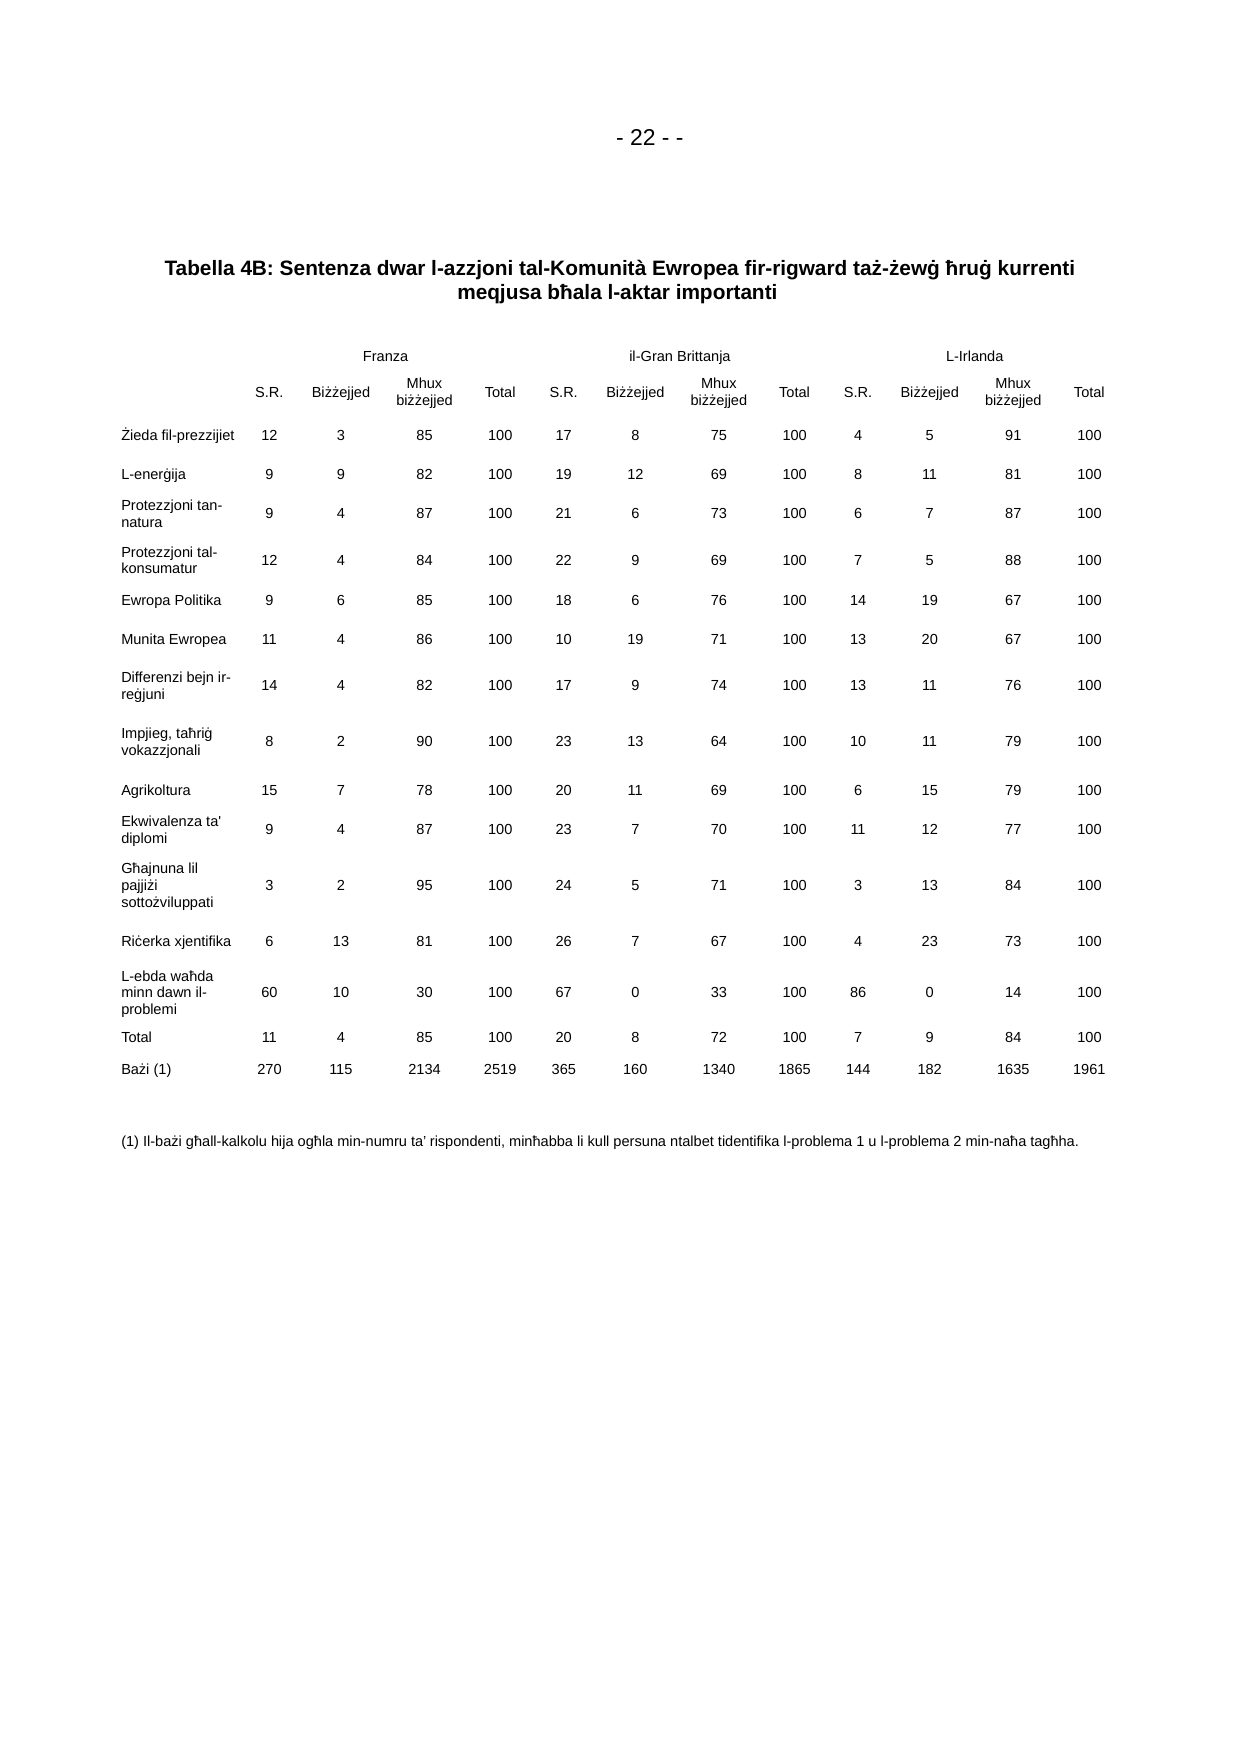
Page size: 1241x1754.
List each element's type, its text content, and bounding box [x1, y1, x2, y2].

table_cell 84 [381, 537, 467, 583]
table_cell 2 [300, 709, 381, 774]
table_cell [533, 1085, 594, 1118]
table_cell [762, 1085, 827, 1118]
table_cell 100 [762, 458, 827, 490]
table_cell 6 [238, 918, 300, 964]
table_cell 9 [889, 1021, 970, 1053]
table_cell Żieda fil-prezzijiet [118, 412, 238, 458]
table_cell 100 [468, 490, 532, 537]
table_cell [533, 308, 594, 340]
table_cell 19 [595, 616, 676, 662]
table_cell 90 [381, 709, 467, 774]
table_cell [300, 308, 381, 340]
table_cell 7 [827, 537, 889, 583]
table_cell 14 [827, 583, 889, 616]
table_cell 12 [238, 537, 300, 583]
table_cell [468, 308, 532, 340]
table_cell 11 [238, 616, 300, 662]
table_cell 10 [533, 616, 594, 662]
table_cell 11 [889, 458, 970, 490]
table_cell 11 [238, 1021, 300, 1053]
table_cell 12 [595, 458, 676, 490]
table_cell 4 [300, 1021, 381, 1053]
table_cell [1056, 308, 1122, 340]
table_cell Total [468, 372, 532, 412]
table_cell Total [1056, 372, 1122, 412]
table_cell 6 [300, 583, 381, 616]
table_cell 100 [762, 583, 827, 616]
table_cell 9 [238, 806, 300, 853]
table_cell 76 [970, 662, 1056, 709]
table_cell 4 [300, 806, 381, 853]
table_cell 88 [970, 537, 1056, 583]
table_cell Biżżejjed [595, 372, 676, 412]
table_cell 20 [889, 616, 970, 662]
table_cell [238, 308, 300, 340]
table_cell [827, 1085, 889, 1118]
table_cell 10 [827, 709, 889, 774]
table_cell 78 [381, 774, 467, 806]
table_cell il-Gran Brittanja [533, 340, 827, 372]
table_cell Mhux biżżejjed [676, 372, 762, 412]
table_cell 6 [827, 490, 889, 537]
table_cell 6 [827, 774, 889, 806]
table_cell [889, 308, 970, 340]
table_cell 100 [1056, 412, 1122, 458]
table_cell 75 [676, 412, 762, 458]
table_cell 100 [468, 662, 532, 709]
table_cell 7 [889, 490, 970, 537]
table_cell [889, 1085, 970, 1118]
table_cell 100 [762, 774, 827, 806]
table_cell 14 [970, 964, 1056, 1021]
table_cell L-Irlanda [827, 340, 1122, 372]
table_cell S.R. [827, 372, 889, 412]
table_cell 9 [300, 458, 381, 490]
table_cell 72 [676, 1021, 762, 1053]
table_cell 1865 [762, 1053, 827, 1085]
table_cell Għajnuna lil pajjiżi sottożviluppati [118, 853, 238, 918]
table_cell 74 [676, 662, 762, 709]
table_cell 100 [1056, 709, 1122, 774]
table_cell 19 [533, 458, 594, 490]
table_cell 100 [762, 412, 827, 458]
table_cell 20 [533, 1021, 594, 1053]
table_cell [381, 308, 467, 340]
table_cell 26 [533, 918, 594, 964]
table_cell 2 [300, 853, 381, 918]
table_cell 4 [300, 490, 381, 537]
table_cell 91 [970, 412, 1056, 458]
table_cell (1) Il-bażi għall-kalkolu hija ogħla min-numru ta’ rispondenti, minħabba li kull persuna ntalbet tidentifika l-problema 1 u l-problema 2 min-naħa tagħha. [118, 1118, 1122, 1164]
table_cell 100 [762, 964, 827, 1021]
table_cell 100 [762, 616, 827, 662]
table_cell 2519 [468, 1053, 532, 1085]
table_cell 87 [970, 490, 1056, 537]
table_cell 67 [970, 583, 1056, 616]
table_cell 100 [1056, 616, 1122, 662]
table_cell Agrikoltura [118, 774, 238, 806]
table_cell 3 [827, 853, 889, 918]
table_cell 13 [595, 709, 676, 774]
table_cell 1635 [970, 1053, 1056, 1085]
table_cell 100 [468, 458, 532, 490]
table_cell 4 [827, 918, 889, 964]
table_cell 100 [468, 853, 532, 918]
table_cell Impjieg, taħriġ vokazzjonali [118, 709, 238, 774]
table_cell L-ebda waħda minn dawn il-problemi [118, 964, 238, 1021]
table_cell 14 [238, 662, 300, 709]
table_cell 0 [595, 964, 676, 1021]
table_cell 85 [381, 1021, 467, 1053]
table_cell [595, 308, 676, 340]
table_cell 13 [827, 662, 889, 709]
table_cell S.R. [533, 372, 594, 412]
table_cell [1056, 1085, 1122, 1118]
table_cell 23 [889, 918, 970, 964]
table_cell 182 [889, 1053, 970, 1085]
table_cell [762, 308, 827, 340]
table_cell 24 [533, 853, 594, 918]
table_cell 85 [381, 583, 467, 616]
table_cell 100 [468, 806, 532, 853]
table_cell 100 [468, 1021, 532, 1053]
table_cell Mhux biżżejjed [970, 372, 1056, 412]
table_cell 15 [889, 774, 970, 806]
table_cell 79 [970, 709, 1056, 774]
table_cell 73 [970, 918, 1056, 964]
table_cell 12 [238, 412, 300, 458]
table_cell 7 [300, 774, 381, 806]
table_cell 13 [827, 616, 889, 662]
table_cell 100 [1056, 1021, 1122, 1053]
table_cell [118, 1085, 238, 1118]
table_cell 12 [889, 806, 970, 853]
table_cell 8 [827, 458, 889, 490]
table_cell Protezzjoni tal-konsumatur [118, 537, 238, 583]
table_cell 9 [238, 458, 300, 490]
table_cell 64 [676, 709, 762, 774]
table_cell 100 [1056, 583, 1122, 616]
table_cell 17 [533, 412, 594, 458]
table_cell 9 [238, 490, 300, 537]
table_cell 87 [381, 806, 467, 853]
table_cell 7 [827, 1021, 889, 1053]
table_cell 5 [595, 853, 676, 918]
table_cell 79 [970, 774, 1056, 806]
table_cell Franza [238, 340, 532, 372]
table_cell 100 [1056, 774, 1122, 806]
table_cell 5 [889, 412, 970, 458]
table_cell Riċerka xjentifika [118, 918, 238, 964]
table_cell 21 [533, 490, 594, 537]
table_cell 100 [468, 616, 532, 662]
table_cell [595, 1085, 676, 1118]
table_cell 84 [970, 853, 1056, 918]
table_cell 2134 [381, 1053, 467, 1085]
table_cell 100 [1056, 853, 1122, 918]
table_cell Ewropa Politika [118, 583, 238, 616]
table_cell Ekwivalenza ta' diplomi [118, 806, 238, 853]
table_cell 270 [238, 1053, 300, 1085]
table_cell 17 [533, 662, 594, 709]
table_cell 6 [595, 490, 676, 537]
table_cell [970, 1085, 1056, 1118]
table_cell 100 [1056, 537, 1122, 583]
table_cell Total [118, 1021, 238, 1053]
table_cell 86 [381, 616, 467, 662]
table_header Tabella 4B: Sentenza dwar l-azzjoni tal-Komunità Ewropea fir-rigward taż-żewġ ħruġ kurrenti meqjusa bħala l-aktar importanti [118, 252, 1122, 307]
table_cell Differenzi bejn ir-reġjuni [118, 662, 238, 709]
table_cell Mhux biżżejjed [381, 372, 467, 412]
table_cell 0 [889, 964, 970, 1021]
table_cell 10 [300, 964, 381, 1021]
table_cell 77 [970, 806, 1056, 853]
table_cell 11 [827, 806, 889, 853]
table_cell 8 [595, 412, 676, 458]
table_cell 115 [300, 1053, 381, 1085]
table_cell 100 [762, 709, 827, 774]
table_cell 8 [238, 709, 300, 774]
table_cell 71 [676, 853, 762, 918]
table_cell 100 [468, 583, 532, 616]
table_cell 1340 [676, 1053, 762, 1085]
table_cell 4 [300, 662, 381, 709]
table_cell 20 [533, 774, 594, 806]
table_cell [118, 340, 238, 372]
table_cell 1961 [1056, 1053, 1122, 1085]
table_cell 82 [381, 662, 467, 709]
table_cell 33 [676, 964, 762, 1021]
table_cell Total [762, 372, 827, 412]
table_cell [238, 1085, 300, 1118]
table_cell 6 [595, 583, 676, 616]
table_cell 82 [381, 458, 467, 490]
table_cell 100 [468, 537, 532, 583]
table_cell 13 [889, 853, 970, 918]
table_cell 100 [1056, 458, 1122, 490]
table_cell Bażi (1) [118, 1053, 238, 1085]
table_cell 11 [889, 709, 970, 774]
table_cell 100 [1056, 806, 1122, 853]
table_cell [676, 308, 762, 340]
table_cell 4 [300, 616, 381, 662]
table_cell S.R. [238, 372, 300, 412]
table_cell 100 [468, 774, 532, 806]
table_cell 4 [300, 537, 381, 583]
table_cell 84 [970, 1021, 1056, 1053]
table_cell 60 [238, 964, 300, 1021]
table_cell 95 [381, 853, 467, 918]
table_cell 160 [595, 1053, 676, 1085]
table_cell 100 [762, 662, 827, 709]
table_cell 15 [238, 774, 300, 806]
table_cell [118, 372, 238, 412]
table_cell [381, 1085, 467, 1118]
table_cell 100 [1056, 964, 1122, 1021]
table_cell 11 [889, 662, 970, 709]
table_cell 69 [676, 774, 762, 806]
table_cell 100 [762, 1021, 827, 1053]
table_cell [300, 1085, 381, 1118]
table_cell [827, 308, 889, 340]
table_cell 7 [595, 806, 676, 853]
table_cell 100 [762, 537, 827, 583]
table_cell 23 [533, 806, 594, 853]
table_cell 11 [595, 774, 676, 806]
table_cell 144 [827, 1053, 889, 1085]
table_cell 19 [889, 583, 970, 616]
table_cell 3 [238, 853, 300, 918]
table_cell 100 [762, 853, 827, 918]
table_cell 100 [762, 918, 827, 964]
table_cell 67 [533, 964, 594, 1021]
table_cell [118, 308, 238, 340]
table_cell [970, 308, 1056, 340]
table_cell 23 [533, 709, 594, 774]
table_cell Biżżejjed [300, 372, 381, 412]
table_cell 85 [381, 412, 467, 458]
table_cell 7 [595, 918, 676, 964]
table_cell 13 [300, 918, 381, 964]
table_cell 4 [827, 412, 889, 458]
table_cell 69 [676, 458, 762, 490]
table_cell 9 [238, 583, 300, 616]
table_cell 30 [381, 964, 467, 1021]
table_cell 8 [595, 1021, 676, 1053]
table_cell 100 [762, 806, 827, 853]
table_cell Protezzjoni tan-natura [118, 490, 238, 537]
table_cell 100 [1056, 918, 1122, 964]
table_cell 100 [468, 964, 532, 1021]
table_cell 3 [300, 412, 381, 458]
table_cell Munita Ewropea [118, 616, 238, 662]
table_cell 9 [595, 537, 676, 583]
table_cell 365 [533, 1053, 594, 1085]
table_cell 87 [381, 490, 467, 537]
table_cell 9 [595, 662, 676, 709]
table_cell 73 [676, 490, 762, 537]
table_cell 71 [676, 616, 762, 662]
table_cell 100 [468, 918, 532, 964]
table_cell 81 [970, 458, 1056, 490]
table_cell [468, 1085, 532, 1118]
table_cell 67 [676, 918, 762, 964]
table_cell 22 [533, 537, 594, 583]
table_cell [676, 1085, 762, 1118]
table_cell 100 [762, 490, 827, 537]
table_cell 100 [468, 709, 532, 774]
table_cell Biżżejjed [889, 372, 970, 412]
table_cell 5 [889, 537, 970, 583]
table_cell 100 [1056, 662, 1122, 709]
table_cell 100 [1056, 490, 1122, 537]
table_cell 86 [827, 964, 889, 1021]
table_cell 81 [381, 918, 467, 964]
table_cell 70 [676, 806, 762, 853]
table_cell 76 [676, 583, 762, 616]
table_cell 100 [468, 412, 532, 458]
table_cell 18 [533, 583, 594, 616]
table_cell 69 [676, 537, 762, 583]
table_cell L-enerġija [118, 458, 238, 490]
table_cell 67 [970, 616, 1056, 662]
